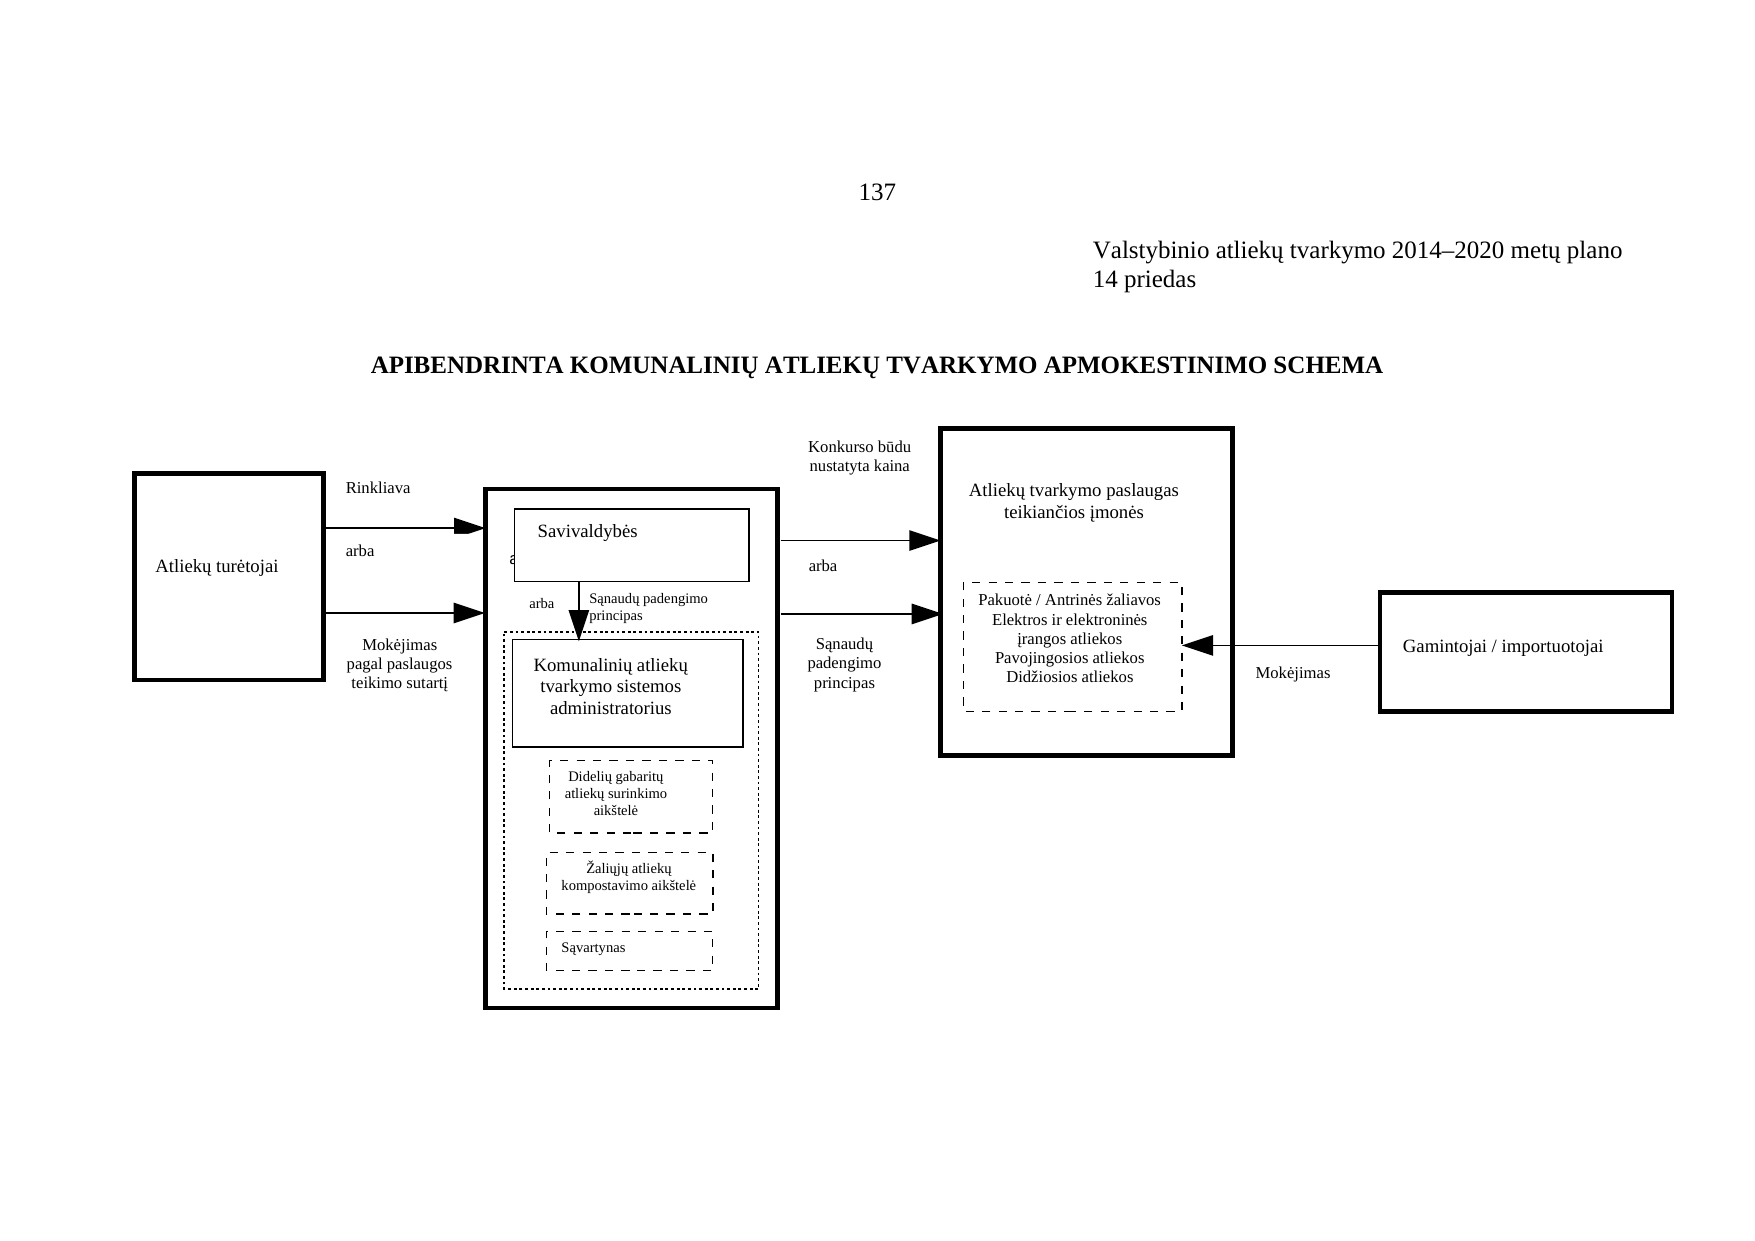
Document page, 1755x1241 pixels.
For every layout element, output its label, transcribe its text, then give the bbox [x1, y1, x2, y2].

text Valstybinio atliekų tvarkymo 2014–2020 metų plano 14 priedas [1093, 235, 1636, 293]
text APIBENDRINTA KOMUNALINIŲ ATLIEKŲ TVARKYMO APMOKESTINIMO SCHEMA [118, 350, 1636, 379]
